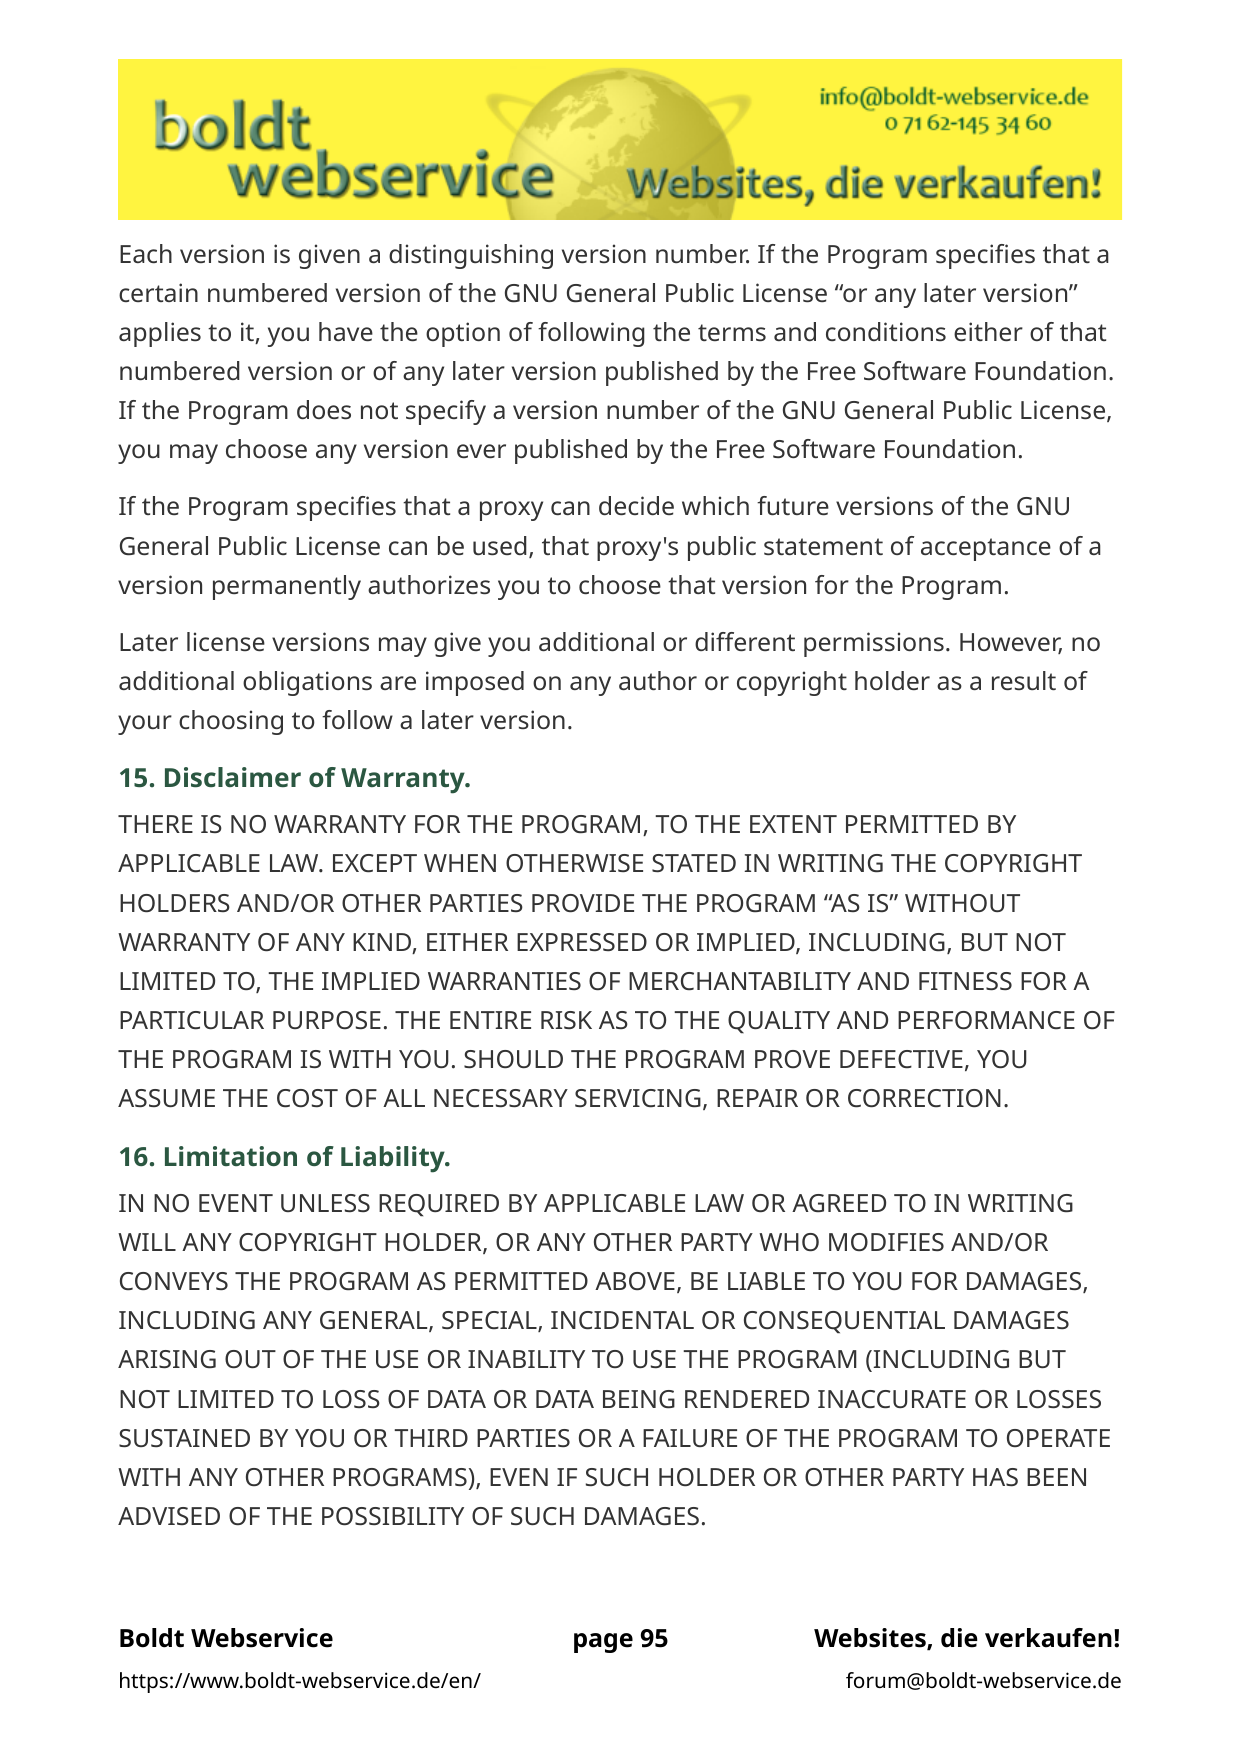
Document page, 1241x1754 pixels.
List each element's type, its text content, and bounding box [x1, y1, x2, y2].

text Each version is given a distinguishing version number. If the Program specifies that a certain numbered version of the GNU General Public License “or any later version” applies to it, you have the option of following the terms and conditions either of that numbered version or of any later version published by the Free Software Foundation. If the Program does not specify a version number of the GNU General Public License, you may choose any version ever published by the Free Software Foundation. [118, 236, 1122, 466]
text Later license versions may give you additional or different permissions. However, no additional obligations are imposed on any author or copyright holder as a result of your choosing to follow a later version. [118, 624, 1122, 737]
text If the Program specifies that a proxy can decide which future versions of the GNU General Public License can be used, that proxy's public statement of acceptance of a version permanently authorizes you to choose that version for the Program. [118, 489, 1122, 601]
text THERE IS NO WARRANTY FOR THE PROGRAM, TO THE EXTENT PERMITTED BY APPLICABLE LAW. EXCEPT WHEN OTHERWISE STATED IN WRITING THE COPYRIGHT HOLDERS AND/OR OTHER PARTIES PROVIDE THE PROGRAM “AS IS” WITHOUT WARRANTY OF ANY KIND, EITHER EXPRESSED OR IMPLIED, INCLUDING, BUT NOT LIMITED TO, THE IMPLIED WARRANTIES OF MERCHANTABILITY AND FITNESS FOR A PARTICULAR PURPOSE. THE ENTIRE RISK AS TO THE QUALITY AND PERFORMANCE OF THE PROGRAM IS WITH YOU. SHOULD THE PROGRAM PROVE DEFECTIVE, YOU ASSUME THE COST OF ALL NECESSARY SERVICING, REPAIR OR CORRECTION. [118, 807, 1122, 1115]
text IN NO EVENT UNLESS REQUIRED BY APPLICABLE LAW OR AGREED TO IN WRITING WILL ANY COPYRIGHT HOLDER, OR ANY OTHER PARTY WHO MODIFIES AND/OR CONVEYS THE PROGRAM AS PERMITTED ABOVE, BE LIABLE TO YOU FOR DAMAGES, INCLUDING ANY GENERAL, SPECIAL, INCIDENTAL OR CONSEQUENTIAL DAMAGES ARISING OUT OF THE USE OR INABILITY TO USE THE PROGRAM (INCLUDING BUT NOT LIMITED TO LOSS OF DATA OR DATA BEING RENDERED INACCURATE OR LOSSES SUSTAINED BY YOU OR THIRD PARTIES OR A FAILURE OF THE PROGRAM TO OPERATE WITH ANY OTHER PROGRAMS), EVEN IF SUCH HOLDER OR OTHER PARTY HAS BEEN ADVISED OF THE POSSIBILITY OF SUCH DAMAGES. [118, 1185, 1122, 1533]
subtitle 15. Disclaimer of Warranty. [118, 759, 1122, 795]
subtitle 16. Limitation of Liability. [118, 1138, 1122, 1174]
picture [118, 59, 1123, 220]
